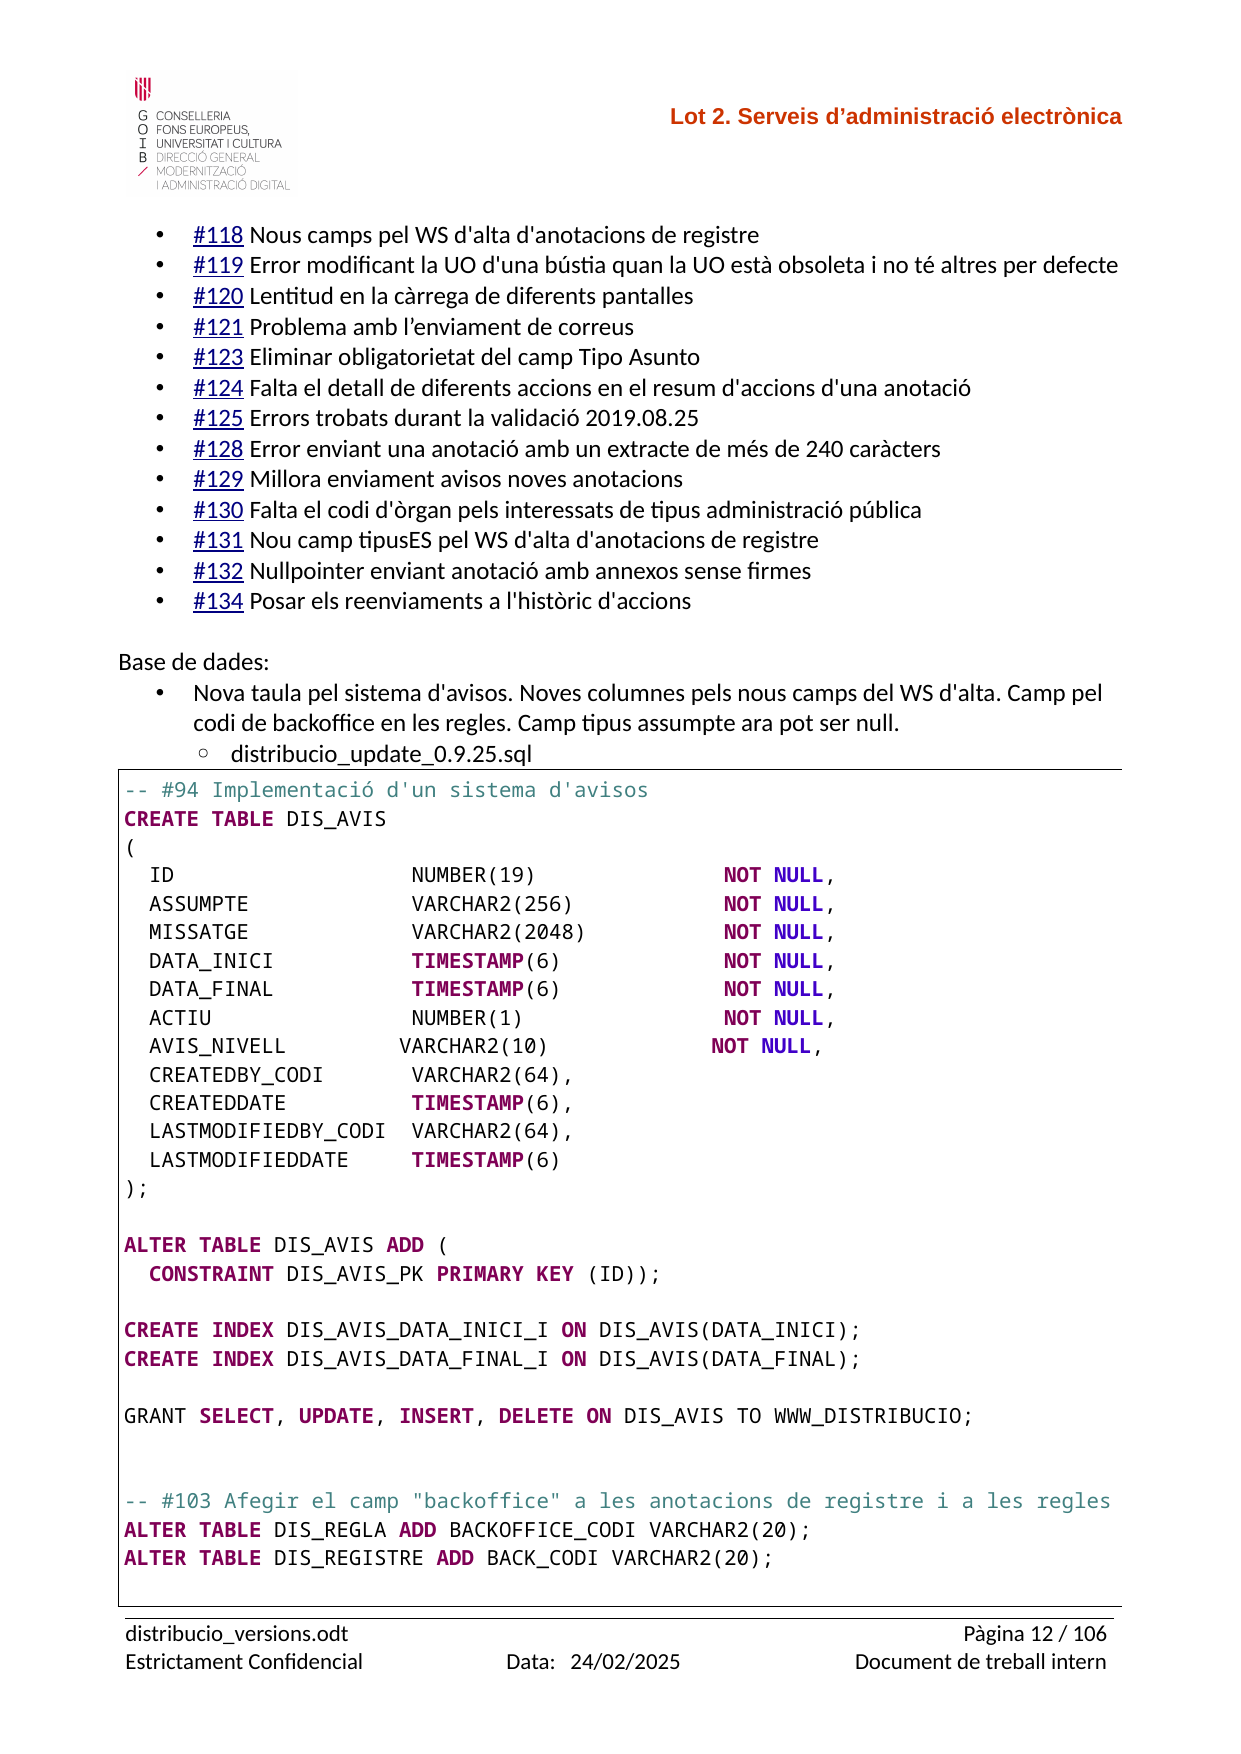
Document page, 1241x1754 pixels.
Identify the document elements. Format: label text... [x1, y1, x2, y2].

list #125 Errors trobats durant la validació 2019.08.25 [156, 402, 1122, 433]
list #119 Error modificant la UO d'una bústia quan la UO està obsoleta i no té altres per defecte [156, 250, 1122, 280]
list #128 Error enviant una anotació amb un extracte de més de 240 caràcters [156, 433, 1122, 463]
list #131 Nou camp tipusES pel WS d'alta d'anotacions de registre [156, 524, 1122, 555]
list distribucio_update_0.9.25.sql [193, 738, 1122, 768]
picture [126, 70, 299, 197]
list #124 Falta el detall de diferents accions en el resum d'accions d'una anotació [156, 372, 1122, 402]
list #120 Lentitud en la càrrega de diferents pantalles [156, 280, 1122, 311]
list #118 Nous camps pel WS d'alta d'anotacions de registre [156, 219, 1122, 250]
list #129 Millora enviament avisos noves anotacions [156, 463, 1122, 494]
list Nova taula pel sistema d'avisos. Noves columnes pels nous camps del WS d'alta. Camp pel codi de backoffice en les regles. Camp tipus assumpte ara pot ser null. [156, 677, 1122, 738]
text Base de dades: [118, 646, 1122, 677]
table_header -- #94 Implementació d'un sistema d'avisos CREATE TABLE DIS_AVIS ( ID NUMBER(19) NOT NULL, ASSUMPTE VARCHAR2(256) NOT NULL, MISSATGE VARCHAR2(2048) NOT NULL, DATA_INICI TIMESTAMP(6) NOT NULL, DATA_FINAL TIMESTAMP(6) NOT NULL, ACTIU NUMBER(1) NOT NULL, AVIS_NIVELL VARCHAR2(10) NOT NULL, CREATEDBY_CODI VARCHAR2(64), CREATEDDATE TIMESTAMP(6), LASTMODIFIEDBY_CODI VARCHAR2(64), LASTMODIFIEDDATE TIMESTAMP(6) ); ALTER TABLE DIS_AVIS ADD ( CONSTRAINT DIS_AVIS_PK PRIMARY KEY (ID)); CREATE INDEX DIS_AVIS_DATA_INICI_I ON DIS_AVIS(DATA_INICI); CREATE INDEX DIS_AVIS_DATA_FINAL_I ON DIS_AVIS(DATA_FINAL); GRANT SELECT, UPDATE, INSERT, DELETE ON DIS_AVIS TO WWW_DISTRIBUCIO; -- #103 Afegir el camp "backoffice" a les anotacions de registre i a les regles ALTER TABLE DIS_REGLA ADD BACKOFFICE_CODI VARCHAR2(20); ALTER TABLE DIS_REGISTRE ADD BACK_CODI VARCHAR2(20); [119, 770, 1122, 1606]
list #134 Posar els reenviaments a l'històric d'accions [156, 585, 1122, 616]
list #132 Nullpointer enviant anotació amb annexos sense firmes [156, 555, 1122, 585]
list #123 Eliminar obligatorietat del camp Tipo Asunto [156, 341, 1122, 372]
list #121 Problema amb l’enviament de correus [156, 311, 1122, 341]
list #130 Falta el codi d'òrgan pels interessats de tipus administració pública [156, 494, 1122, 524]
